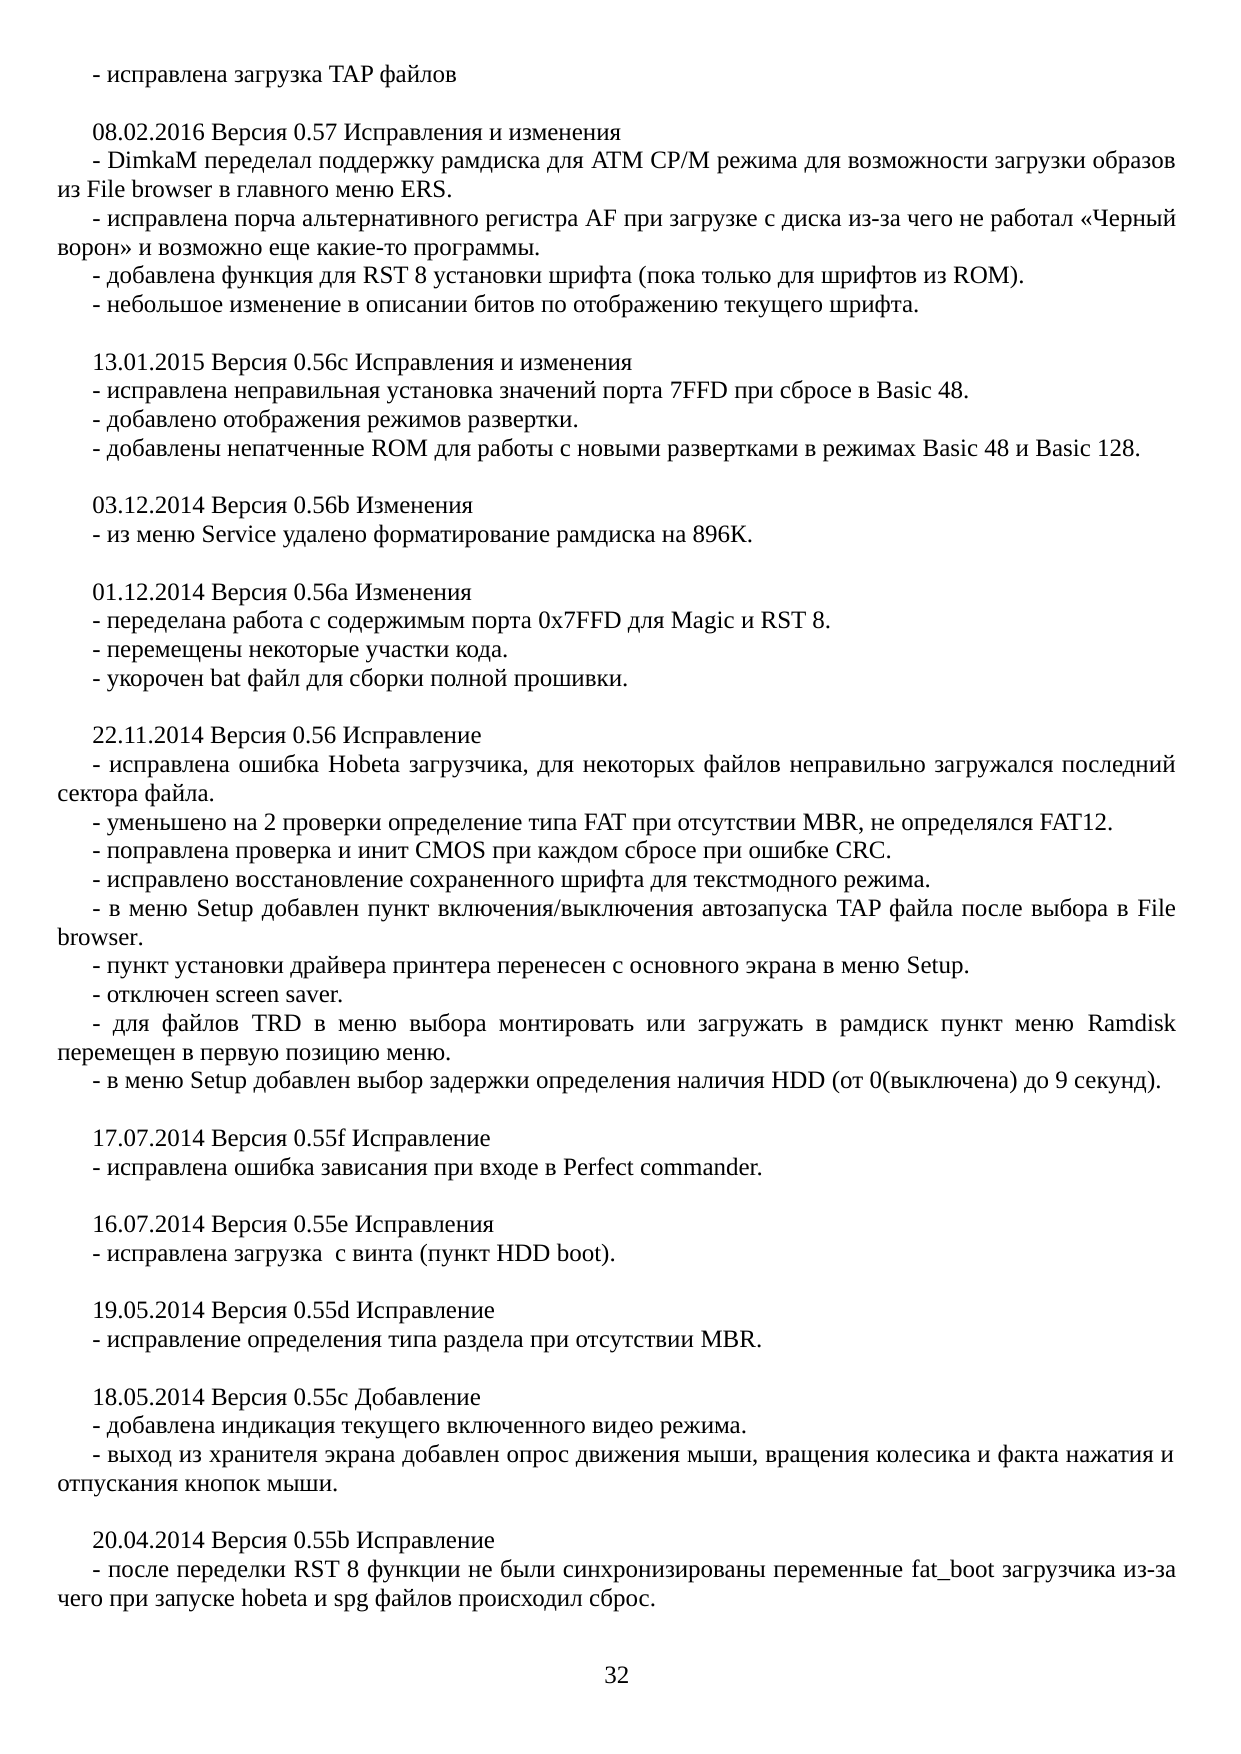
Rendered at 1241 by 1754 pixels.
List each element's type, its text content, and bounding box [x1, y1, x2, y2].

text - исправлена загрузка TAP файлов [57, 59, 1176, 88]
text - DimkaM переделал поддержку рамдиска для ATM CP/M режима для возможности загрузки образов из File browser в главного меню ERS. [57, 146, 1176, 203]
text 03.12.2014 Версия 0.56b Изменения [57, 491, 1176, 519]
text - после переделки RST 8 функции не были синхронизированы переменные fat_boot загрузчика из-за чего при запуске hobeta и spg файлов происходил сброс. [57, 1554, 1176, 1612]
text - уменьшено на 2 проверки определение типа FAT при отсутствии MBR, не определялся FAT12. [57, 807, 1176, 836]
text 22.11.2014 Версия 0.56 Исправление [57, 721, 1176, 749]
text - небольшое изменение в описании битов по отображению текущего шрифта. [57, 289, 1176, 318]
text - пункт установки драйвера принтера перенесен с основного экрана в меню Setup. [57, 951, 1176, 979]
text - поправлена проверка и инит CMOS при каждом сбросе при ошибке CRC. [57, 836, 1176, 864]
text - в меню Setup добавлен выбор задержки определения наличия HDD (от 0(выключена) до 9 секунд). [57, 1066, 1176, 1094]
text 19.05.2014 Версия 0.55d Исправление [57, 1296, 1176, 1324]
text 20.04.2014 Версия 0.55b Исправление [57, 1526, 1176, 1554]
text - для файлов TRD в меню выбора монтировать или загружать в рамдиск пункт меню Ramdisk перемещен в первую позицию меню. [57, 1008, 1176, 1066]
text - исправлена порча альтернативного регистра AF при загрузке с диска из-за чего не работал «Черный ворон» и возможно еще какие-то программы. [57, 203, 1176, 261]
text - в меню Setup добавлен пункт включения/выключения автозапуска TAP файла после выбора в File browser. [57, 893, 1176, 951]
text 01.12.2014 Версия 0.56a Изменения [57, 577, 1176, 606]
text - исправлено восстановление сохраненного шрифта для текстмодного режима. [57, 864, 1176, 893]
text - исправлена ошибка Hobeta загрузчика, для некоторых файлов неправильно загружался последний сектора файла. [57, 749, 1176, 807]
text 17.07.2014 Версия 0.55f Исправление [57, 1123, 1176, 1152]
text 13.01.2015 Версия 0.56c Исправления и изменения [57, 347, 1176, 376]
text - выход из хранителя экрана добавлен опрос движения мыши, вращения колесика и факта нажатия и отпускания кнопок мыши. [57, 1439, 1176, 1497]
text - отключен screen saver. [57, 979, 1176, 1008]
text 18.05.2014 Версия 0.55c Добавление [57, 1382, 1176, 1411]
text - добавлена функция для RST 8 установки шрифта (пока только для шрифтов из ROM). [57, 261, 1176, 289]
text - добавлено отображения режимов развертки. [57, 404, 1176, 433]
text - переделана работа с содержимым порта 0x7FFD для Magic и RST 8. [57, 606, 1176, 634]
text 08.02.2016 Версия 0.57 Исправления и изменения [57, 117, 1176, 146]
text - исправление определения типа раздела при отсутствии MBR. [57, 1324, 1176, 1353]
text - из меню Service удалено форматирование рамдиска на 896К. [57, 519, 1176, 548]
text - добавлена индикация текущего включенного видео режима. [57, 1411, 1176, 1439]
text - перемещены некоторые участки кода. [57, 634, 1176, 663]
text - исправлена ошибка зависания при входе в Perfect commander. [57, 1152, 1176, 1181]
text - исправлена загрузка с винта (пункт HDD boot). [57, 1238, 1176, 1267]
text - добавлены непатченные ROM для работы с новыми развертками в режимах Basic 48 и Basic 128. [57, 433, 1176, 462]
text - исправлена неправильная установка значений порта 7FFD при сбросе в Basic 48. [57, 376, 1176, 404]
text - укорочен bat файл для сборки полной прошивки. [57, 663, 1176, 692]
text 16.07.2014 Версия 0.55e Исправления [57, 1209, 1176, 1238]
